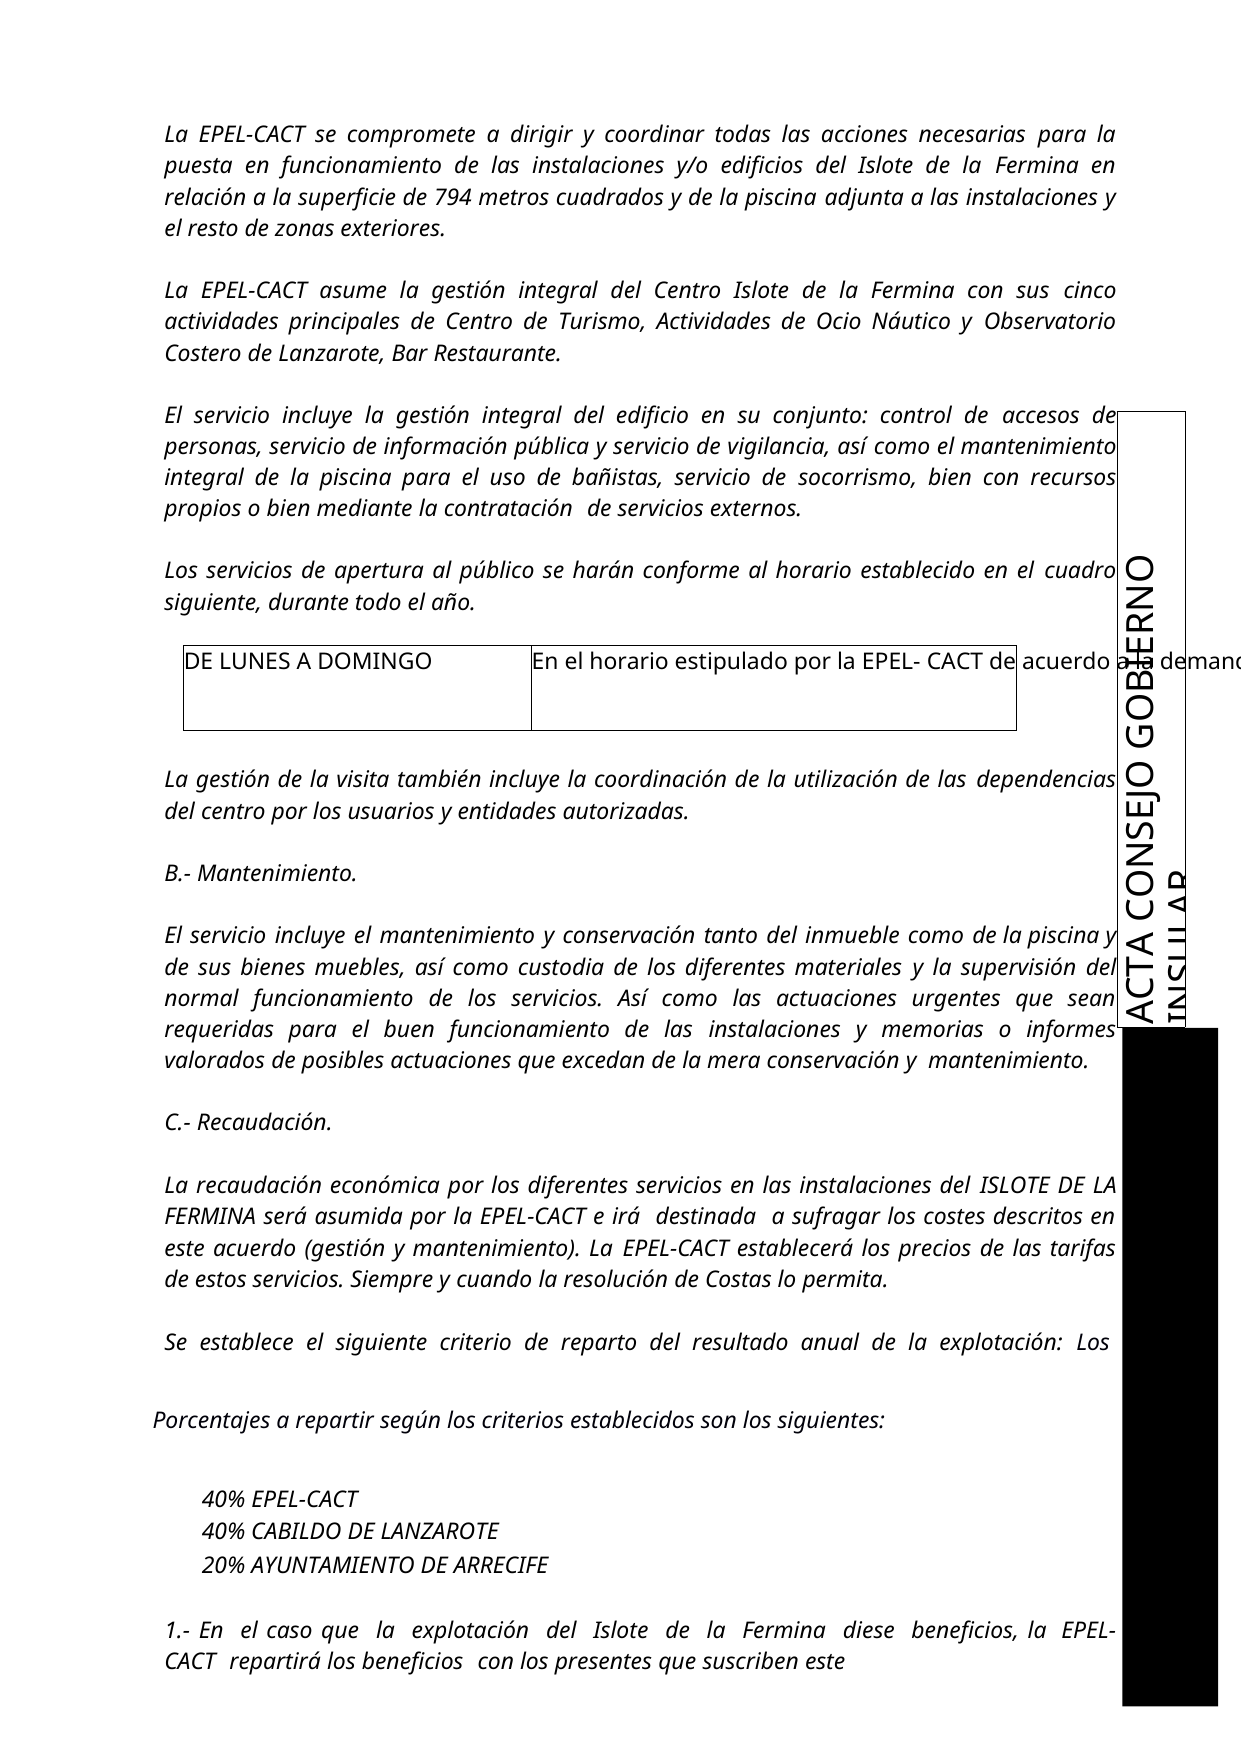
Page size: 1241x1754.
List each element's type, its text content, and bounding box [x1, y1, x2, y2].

text B.- Mantenimiento. [164, 857, 1117, 888]
text La EPEL-CACT se compromete a dirigir y coordinar todas las acciones necesarias para la puesta en funcionamiento de las instalaciones y/o edificios del Islote de la Fermina en relación a la superficie de 794 metros cuadrados y de la piscina adjunta a las instalaciones y el resto de zonas exteriores. [164, 118, 1116, 243]
text ACTA CONSEJO GOBIERNO INSULAR [1118, 414, 1183, 1027]
text Los servicios de apertura al público se harán conforme al horario establecido en el cuadro siguiente, durante todo el año. [164, 554, 1116, 617]
text Se establece el siguiente criterio de reparto del resultado anual de la explotación: Los Porcentajes a repartir según los criterios establecidos son los siguientes: [152, 1326, 1110, 1435]
text 20% AYUNTAMIENTO DE ARRECIFE [202, 1549, 1122, 1580]
text La gestión de la visita también incluye la coordinación de la utilización de las dependencias del centro por los usuarios y entidades autorizadas. [164, 763, 1116, 826]
text 40% EPEL-CACT [202, 1483, 1122, 1514]
text La EPEL-CACT asume la gestión integral del Centro Islote de la Fermina con sus cinco actividades principales de Centro de Turismo, Actividades de Ocio Náutico y Observatorio Costero de Lanzarote, Bar Restaurante. [164, 274, 1116, 368]
text El servicio incluye la gestión integral del edificio en su conjunto: control de accesos de personas, servicio de información pública y servicio de vigilancia, así como el mantenimiento integral de la piscina para el uso de bañistas, servicio de socorrismo, bien con recursos propios o bien mediante la contratación de servicios externos. [164, 399, 1116, 524]
text La recaudación económica por los diferentes servicios en las instalaciones del ISLOTE DE LA FERMINA será asumida por la EPEL-CACT e irá destinada a sufragar los costes descritos en este acuerdo (gestión y mantenimiento). La EPEL-CACT establecerá los precios de las tarifas de estos servicios. Siempre y cuando la resolución de Costas lo permita. [164, 1169, 1117, 1294]
text 40% CABILDO DE LANZAROTE [202, 1515, 1122, 1546]
text El servicio incluye el mantenimiento y conservación tanto del inmueble como de la piscina y de sus bienes muebles, así como custodia de los diferentes materiales y la supervisión del normal funcionamiento de los servicios. Así como las actuaciones urgentes que sean requeridas para el buen funcionamiento de las instalaciones y memorias o informes valorados de posibles actuaciones que excedan de la mera conservación y mantenimiento. [164, 919, 1116, 1076]
text 1.- En el caso que la explotación del Islote de la Fermina diese beneficios, la EPEL-CACT repartirá los beneficios con los presentes que suscriben este [164, 1613, 1116, 1676]
text C.- Recaudación. [164, 1106, 1122, 1138]
